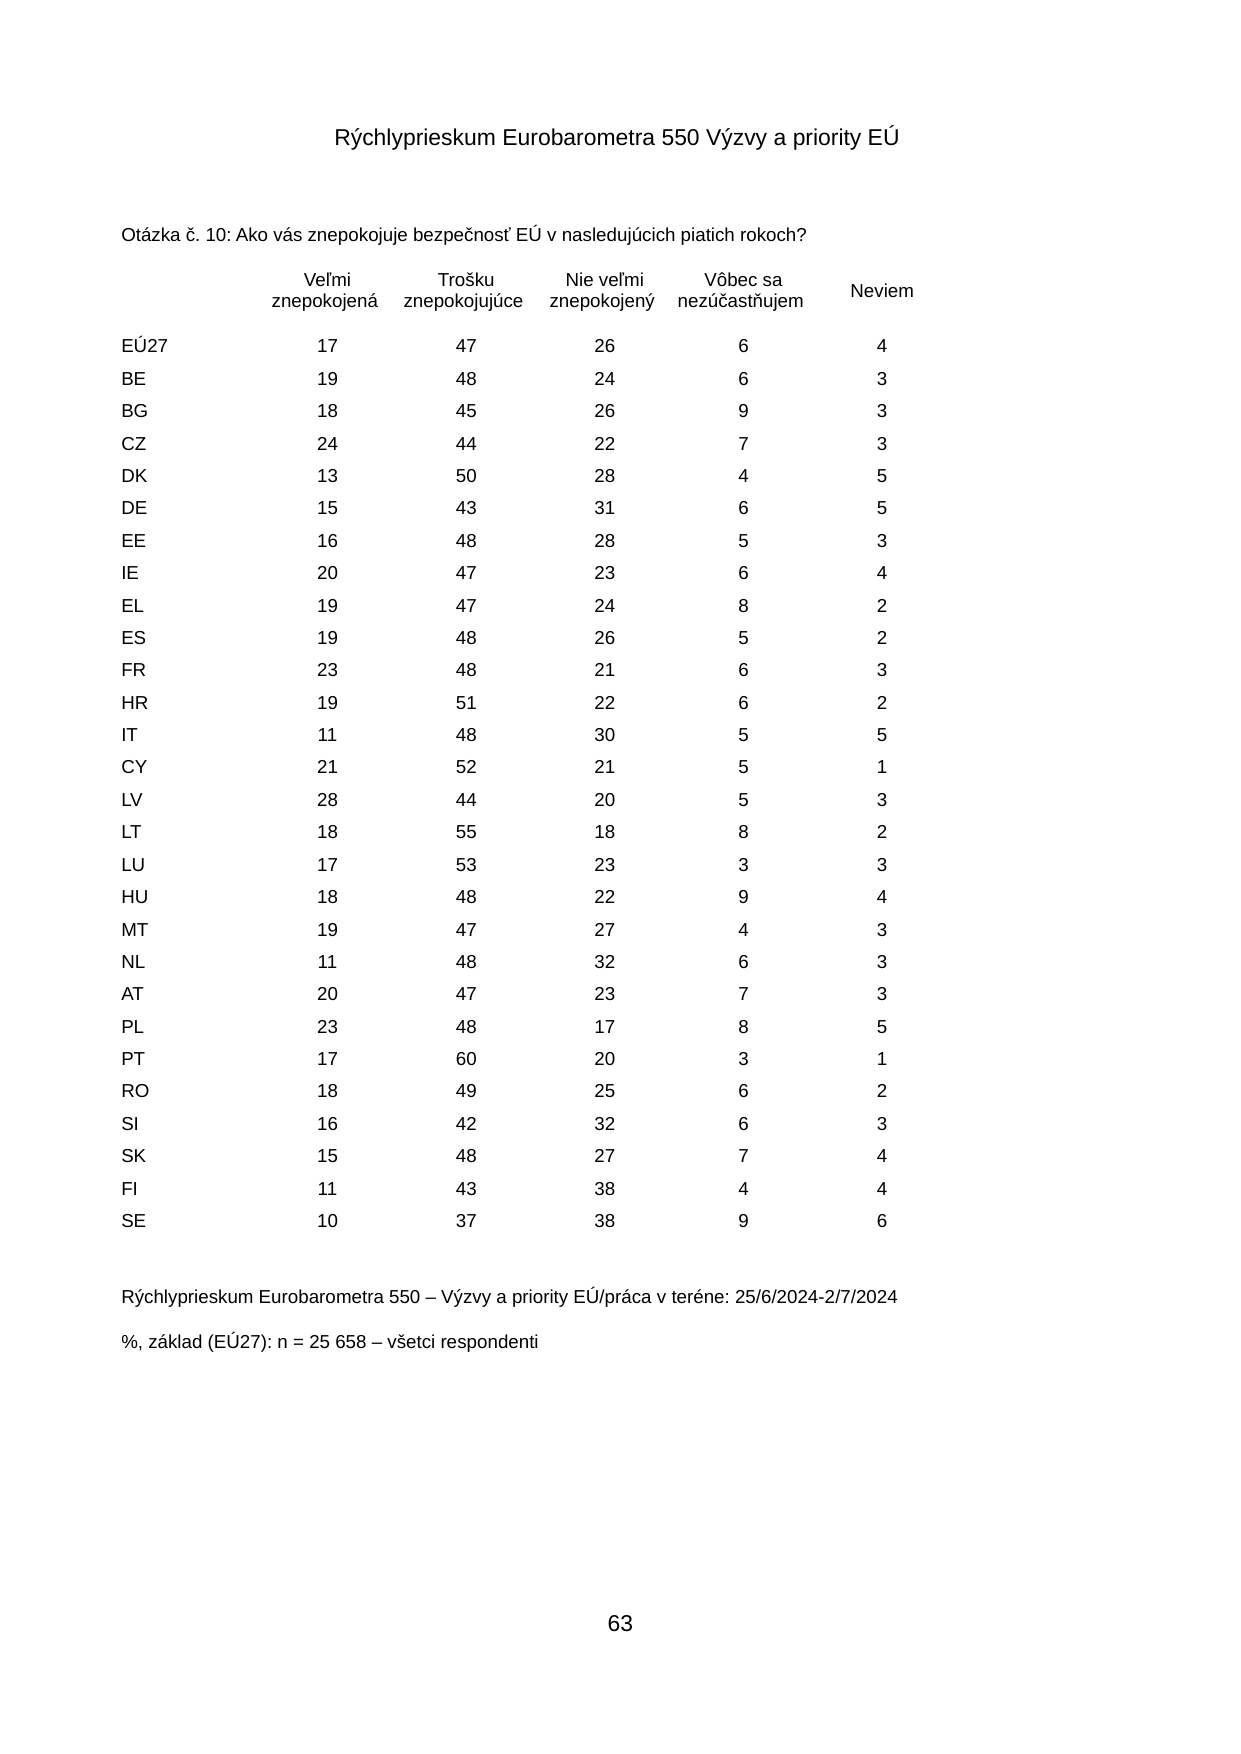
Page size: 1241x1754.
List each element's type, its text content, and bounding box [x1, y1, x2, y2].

table_cell CZ [118, 427, 188, 459]
table_cell [188, 459, 258, 492]
table_cell 52 [397, 751, 535, 783]
table_cell 44 [397, 427, 535, 459]
table_cell 5 [813, 1010, 951, 1042]
table_cell 18 [258, 1075, 397, 1107]
table_cell 3 [813, 945, 951, 978]
table_cell 25 [535, 1075, 674, 1107]
table_cell 18 [258, 881, 397, 913]
table_cell RO [118, 1075, 188, 1107]
table_cell 28 [535, 524, 674, 557]
table_cell 21 [535, 751, 674, 783]
table_cell [188, 719, 258, 751]
table_cell [188, 783, 258, 816]
table_cell 38 [535, 1205, 674, 1237]
table_cell 42 [397, 1107, 535, 1140]
table_cell 2 [813, 589, 951, 621]
table_cell 11 [258, 719, 397, 751]
table_cell 55 [397, 816, 535, 848]
table_cell 3 [813, 362, 951, 394]
table_cell [188, 1237, 258, 1269]
table_cell [188, 1172, 258, 1204]
table_cell SK [118, 1140, 188, 1172]
table_cell [188, 1205, 258, 1237]
table_cell EL [118, 589, 188, 621]
table_cell 37 [397, 1205, 535, 1237]
table_cell 5 [674, 719, 812, 751]
table_cell 27 [535, 1140, 674, 1172]
table_cell [188, 686, 258, 718]
table_cell 6 [674, 1107, 812, 1140]
table_cell 4 [813, 1140, 951, 1172]
table_cell [188, 816, 258, 848]
table_cell 48 [397, 1140, 535, 1172]
table_cell [397, 1237, 535, 1269]
table_cell 38 [535, 1172, 674, 1204]
table_cell 48 [397, 1010, 535, 1042]
table_cell [188, 557, 258, 589]
table_cell BE [118, 362, 188, 394]
table_cell 5 [813, 459, 951, 492]
table_cell [118, 251, 188, 330]
table_cell 60 [397, 1043, 535, 1075]
table_cell 45 [397, 395, 535, 427]
table_cell 51 [397, 686, 535, 718]
table_cell [813, 1237, 951, 1269]
table_cell [188, 524, 258, 557]
table_cell 23 [535, 557, 674, 589]
table_cell Nie veľmi znepokojený [535, 251, 674, 330]
table_cell 8 [674, 1010, 812, 1042]
table_cell 49 [397, 1075, 535, 1107]
table_cell LV [118, 783, 188, 816]
table_cell 10 [258, 1205, 397, 1237]
table_cell [188, 848, 258, 881]
table_cell 6 [674, 1075, 812, 1107]
table_cell 19 [258, 686, 397, 718]
table_cell [188, 1075, 258, 1107]
table_cell 48 [397, 945, 535, 978]
table_cell FR [118, 654, 188, 686]
table_cell 15 [258, 1140, 397, 1172]
table_cell 26 [535, 330, 674, 362]
table_cell 13 [258, 459, 397, 492]
table_cell 5 [813, 492, 951, 524]
table_cell 43 [397, 1172, 535, 1204]
table_cell 5 [674, 621, 812, 654]
table_cell 47 [397, 913, 535, 945]
table_cell SI [118, 1107, 188, 1140]
table_cell 32 [535, 945, 674, 978]
table_cell 18 [258, 816, 397, 848]
table_cell 21 [535, 654, 674, 686]
table_cell [188, 1043, 258, 1075]
table_header Otázka č. 10: Ako vás znepokojuje bezpečnosť EÚ v nasledujúcich piatich rokoch? [118, 218, 951, 251]
table_cell 11 [258, 945, 397, 978]
table_cell 48 [397, 362, 535, 394]
table_cell PT [118, 1043, 188, 1075]
table_cell 4 [674, 913, 812, 945]
table_cell 47 [397, 978, 535, 1010]
table_cell 28 [258, 783, 397, 816]
table_cell HR [118, 686, 188, 718]
table_cell 8 [674, 589, 812, 621]
table_cell 16 [258, 1107, 397, 1140]
table_cell 6 [674, 330, 812, 362]
table_cell [188, 427, 258, 459]
table_cell 48 [397, 654, 535, 686]
table_cell 27 [535, 913, 674, 945]
table_cell 3 [674, 1043, 812, 1075]
table_cell 4 [813, 881, 951, 913]
table_cell 6 [674, 362, 812, 394]
table_cell 17 [258, 848, 397, 881]
table_cell 20 [535, 783, 674, 816]
table_cell Rýchlyprieskum Eurobarometra 550 – Výzvy a priority EÚ/práca v teréne: 25/6/2024-2/7/2024 [118, 1269, 951, 1325]
table_cell 6 [674, 492, 812, 524]
table_cell 2 [813, 1075, 951, 1107]
table_cell LU [118, 848, 188, 881]
table_cell IE [118, 557, 188, 589]
table_cell [188, 1140, 258, 1172]
table_cell 44 [397, 783, 535, 816]
table_cell 4 [813, 1172, 951, 1204]
table_cell 19 [258, 913, 397, 945]
table_cell 48 [397, 881, 535, 913]
table_cell 3 [813, 395, 951, 427]
table_cell SE [118, 1205, 188, 1237]
table_cell 20 [258, 978, 397, 1010]
table_cell 22 [535, 881, 674, 913]
table_cell Vôbec sa nezúčastňujem [674, 251, 812, 330]
table_cell 16 [258, 524, 397, 557]
table_cell [258, 1237, 397, 1269]
table_cell 31 [535, 492, 674, 524]
table_cell 22 [535, 686, 674, 718]
table_cell 22 [535, 427, 674, 459]
table_cell 18 [258, 395, 397, 427]
table_cell 7 [674, 427, 812, 459]
table_cell EÚ27 [118, 330, 188, 362]
table_cell [188, 751, 258, 783]
table_cell 11 [258, 1172, 397, 1204]
table_cell 48 [397, 524, 535, 557]
table_cell 3 [813, 848, 951, 881]
table_cell 8 [674, 816, 812, 848]
table_cell 5 [813, 719, 951, 751]
table_cell 3 [813, 978, 951, 1010]
table_cell FI [118, 1172, 188, 1204]
table_cell 23 [258, 1010, 397, 1042]
table_cell 2 [813, 621, 951, 654]
table_cell IT [118, 719, 188, 751]
table_cell BG [118, 395, 188, 427]
table_cell Neviem [813, 251, 951, 330]
table_cell [188, 492, 258, 524]
table_cell [188, 589, 258, 621]
table_cell Trošku znepokojujúce [397, 251, 535, 330]
table_cell 32 [535, 1107, 674, 1140]
table_cell 17 [258, 330, 397, 362]
table_cell 30 [535, 719, 674, 751]
table_cell NL [118, 945, 188, 978]
table_cell 3 [813, 1107, 951, 1140]
table_cell 3 [674, 848, 812, 881]
table_cell 47 [397, 589, 535, 621]
table_cell LT [118, 816, 188, 848]
table_cell 3 [813, 783, 951, 816]
table_cell 9 [674, 1205, 812, 1237]
table_cell [674, 1237, 812, 1269]
table_cell 4 [813, 557, 951, 589]
table_cell 6 [674, 557, 812, 589]
table_cell 4 [674, 459, 812, 492]
table_cell 43 [397, 492, 535, 524]
table_cell 15 [258, 492, 397, 524]
table_cell ES [118, 621, 188, 654]
table_cell 21 [258, 751, 397, 783]
table_cell 18 [535, 816, 674, 848]
table_cell 17 [535, 1010, 674, 1042]
table_cell 26 [535, 395, 674, 427]
table_cell [188, 395, 258, 427]
table_cell 5 [674, 783, 812, 816]
table_cell DK [118, 459, 188, 492]
table_cell [188, 978, 258, 1010]
table_cell 20 [258, 557, 397, 589]
table_cell 1 [813, 751, 951, 783]
table_cell [535, 1237, 674, 1269]
table_cell Veľmi znepokojená [258, 251, 397, 330]
table_cell [188, 621, 258, 654]
table_cell DE [118, 492, 188, 524]
table_cell 48 [397, 621, 535, 654]
table_cell [188, 330, 258, 362]
table_cell 9 [674, 881, 812, 913]
table_cell 48 [397, 719, 535, 751]
table_cell 23 [535, 978, 674, 1010]
table_cell %, základ (EÚ27): n = 25 658 – všetci respondenti [118, 1325, 951, 1357]
table_cell 6 [674, 945, 812, 978]
table_cell 17 [258, 1043, 397, 1075]
table_cell EE [118, 524, 188, 557]
table_cell 4 [813, 330, 951, 362]
table_cell 47 [397, 330, 535, 362]
table_cell [188, 654, 258, 686]
table_cell 19 [258, 589, 397, 621]
table_cell 9 [674, 395, 812, 427]
table_cell [188, 362, 258, 394]
table_cell 6 [674, 654, 812, 686]
table_cell 2 [813, 686, 951, 718]
table_cell 2 [813, 816, 951, 848]
table_cell 24 [535, 362, 674, 394]
table_cell HU [118, 881, 188, 913]
table_cell 24 [258, 427, 397, 459]
table_cell [118, 1237, 188, 1269]
table_cell 6 [813, 1205, 951, 1237]
table_cell 7 [674, 978, 812, 1010]
table_cell MT [118, 913, 188, 945]
table_cell 50 [397, 459, 535, 492]
table_cell [188, 1107, 258, 1140]
table_cell AT [118, 978, 188, 1010]
table_cell 5 [674, 751, 812, 783]
table_cell 28 [535, 459, 674, 492]
table_cell 6 [674, 686, 812, 718]
table_cell [188, 1010, 258, 1042]
table_cell 47 [397, 557, 535, 589]
table_cell 23 [258, 654, 397, 686]
table_cell 7 [674, 1140, 812, 1172]
table_cell 5 [674, 524, 812, 557]
table_cell 53 [397, 848, 535, 881]
table_cell [188, 251, 258, 330]
table_cell 1 [813, 1043, 951, 1075]
table_cell [188, 913, 258, 945]
table_cell 19 [258, 621, 397, 654]
table_cell 3 [813, 524, 951, 557]
table_cell 4 [674, 1172, 812, 1204]
table_cell 3 [813, 427, 951, 459]
table_cell CY [118, 751, 188, 783]
table_cell [188, 945, 258, 978]
table_cell 20 [535, 1043, 674, 1075]
table_cell 3 [813, 913, 951, 945]
table_cell [188, 881, 258, 913]
table_cell PL [118, 1010, 188, 1042]
table_cell 19 [258, 362, 397, 394]
table_cell 26 [535, 621, 674, 654]
table_cell 24 [535, 589, 674, 621]
table_cell 3 [813, 654, 951, 686]
table_cell 23 [535, 848, 674, 881]
